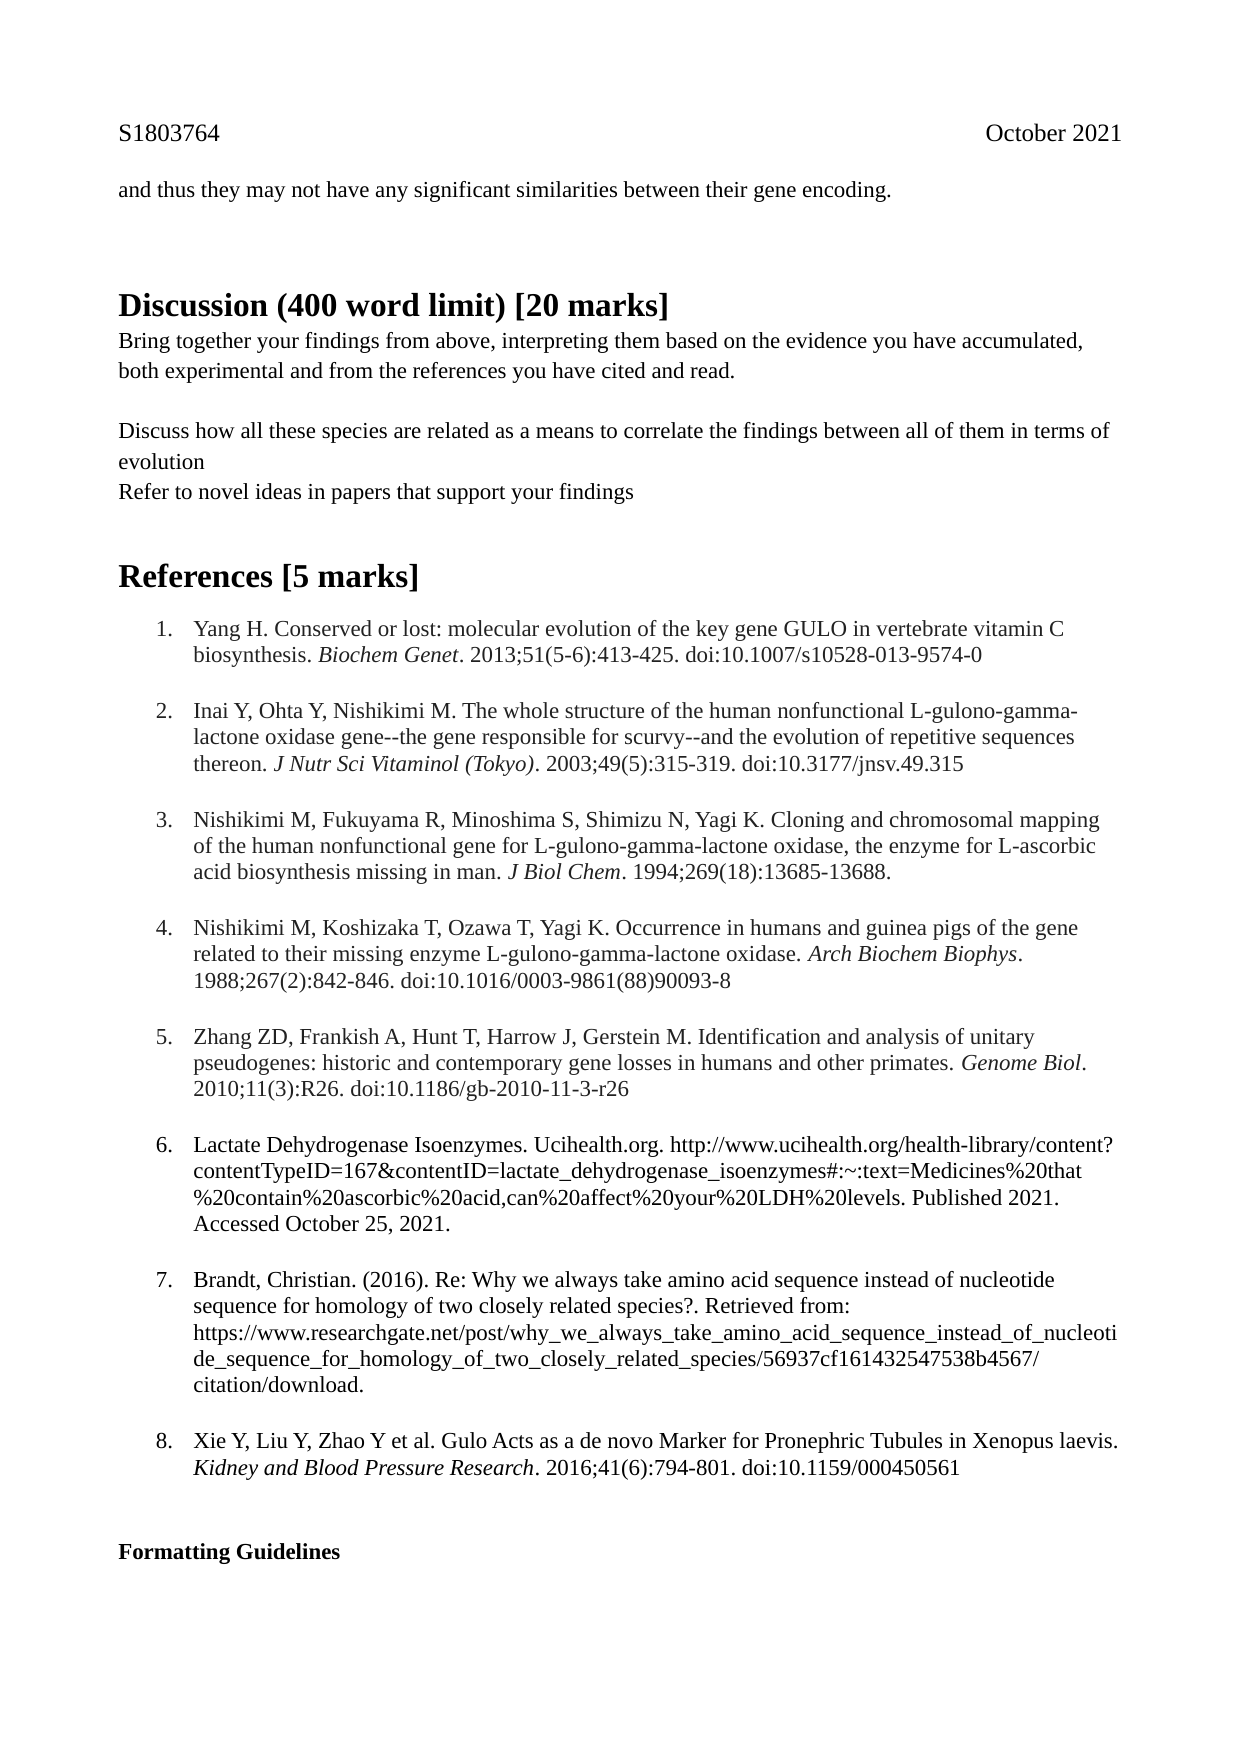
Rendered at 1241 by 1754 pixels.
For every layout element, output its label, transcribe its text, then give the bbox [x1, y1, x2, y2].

list Nishikimi M, Koshizaka T, Ozawa T, Yagi K. Occurrence in humans and guinea pigs of the gene related to their missing enzyme L-gulono-gamma-lactone oxidase. Arch Biochem Biophys. 1988;267(2):842-846. doi:10.1016/0003-9861(88)90093-8 [156, 914, 1122, 993]
list Inai Y, Ohta Y, Nishikimi M. The whole structure of the human nonfunctional L-gulono-gamma-lactone oxidase gene--the gene responsible for scurvy--and the evolution of repetitive sequences thereon. J Nutr Sci Vitaminol (Tokyo). 2003;49(5):315-319. doi:10.3177/jnsv.49.315 [156, 697, 1122, 776]
text References [5 marks] [118, 556, 1122, 594]
list Zhang ZD, Frankish A, Hunt T, Harrow J, Gerstein M. Identification and analysis of unitary pseudogenes: historic and contemporary gene losses in humans and other primates. Genome Biol. 2010;11(3):R26. doi:10.1186/gb-2010-11-3-r26 [156, 1023, 1122, 1102]
text Formatting Guidelines [118, 1538, 1122, 1565]
text and thus they may not have any significant similarities between their gene encoding. [118, 176, 1122, 266]
list Lactate Dehydrogenase Isoenzymes. Ucihealth.org. http://www.ucihealth.org/health-library/content?contentTypeID=167&contentID=lactate_dehydrogenase_isoenzymes#:~:text=Medicines%20that%20contain%20ascorbic%20acid,can%20affect%20your%20LDH%20levels. Published 2021. Accessed October 25, 2021. [156, 1131, 1122, 1237]
text Discussion (400 word limit) [20 marks] Bring together your findings from above, interpreting them based on the evidence you have accumulated, both experimental and from the references you have cited and read. Discuss how all these species are related as a means to correlate the findings between all of them in terms of evolution Refer to novel ideas in papers that support your findings [118, 285, 1122, 537]
list Brandt, Christian. (2016). Re: Why we always take amino acid sequence instead of nucleotide sequence for homology of two closely related species?. Retrieved from: https://www.researchgate.net/post/why_we_always_take_amino_acid_sequence_instead_of_nucleotide_sequence_for_homology_of_two_closely_related_species/56937cf161432547538b4567/citation/download. [156, 1266, 1122, 1398]
list Xie Y, Liu Y, Zhao Y et al. Gulo Acts as a de novo Marker for Pronephric Tubules in Xenopus laevis. Kidney and Blood Pressure Research. 2016;41(6):794-801. doi:10.1159/000450561 [156, 1427, 1122, 1509]
list Yang H. Conserved or lost: molecular evolution of the key gene GULO in vertebrate vitamin C biosynthesis. Biochem Genet. 2013;51(5-6):413-425. doi:10.1007/s10528-013-9574-0 [156, 615, 1122, 668]
list Nishikimi M, Fukuyama R, Minoshima S, Shimizu N, Yagi K. Cloning and chromosomal mapping of the human nonfunctional gene for L-gulono-gamma-lactone oxidase, the enzyme for L-ascorbic acid biosynthesis missing in man. J Biol Chem. 1994;269(18):13685-13688. [156, 806, 1122, 885]
